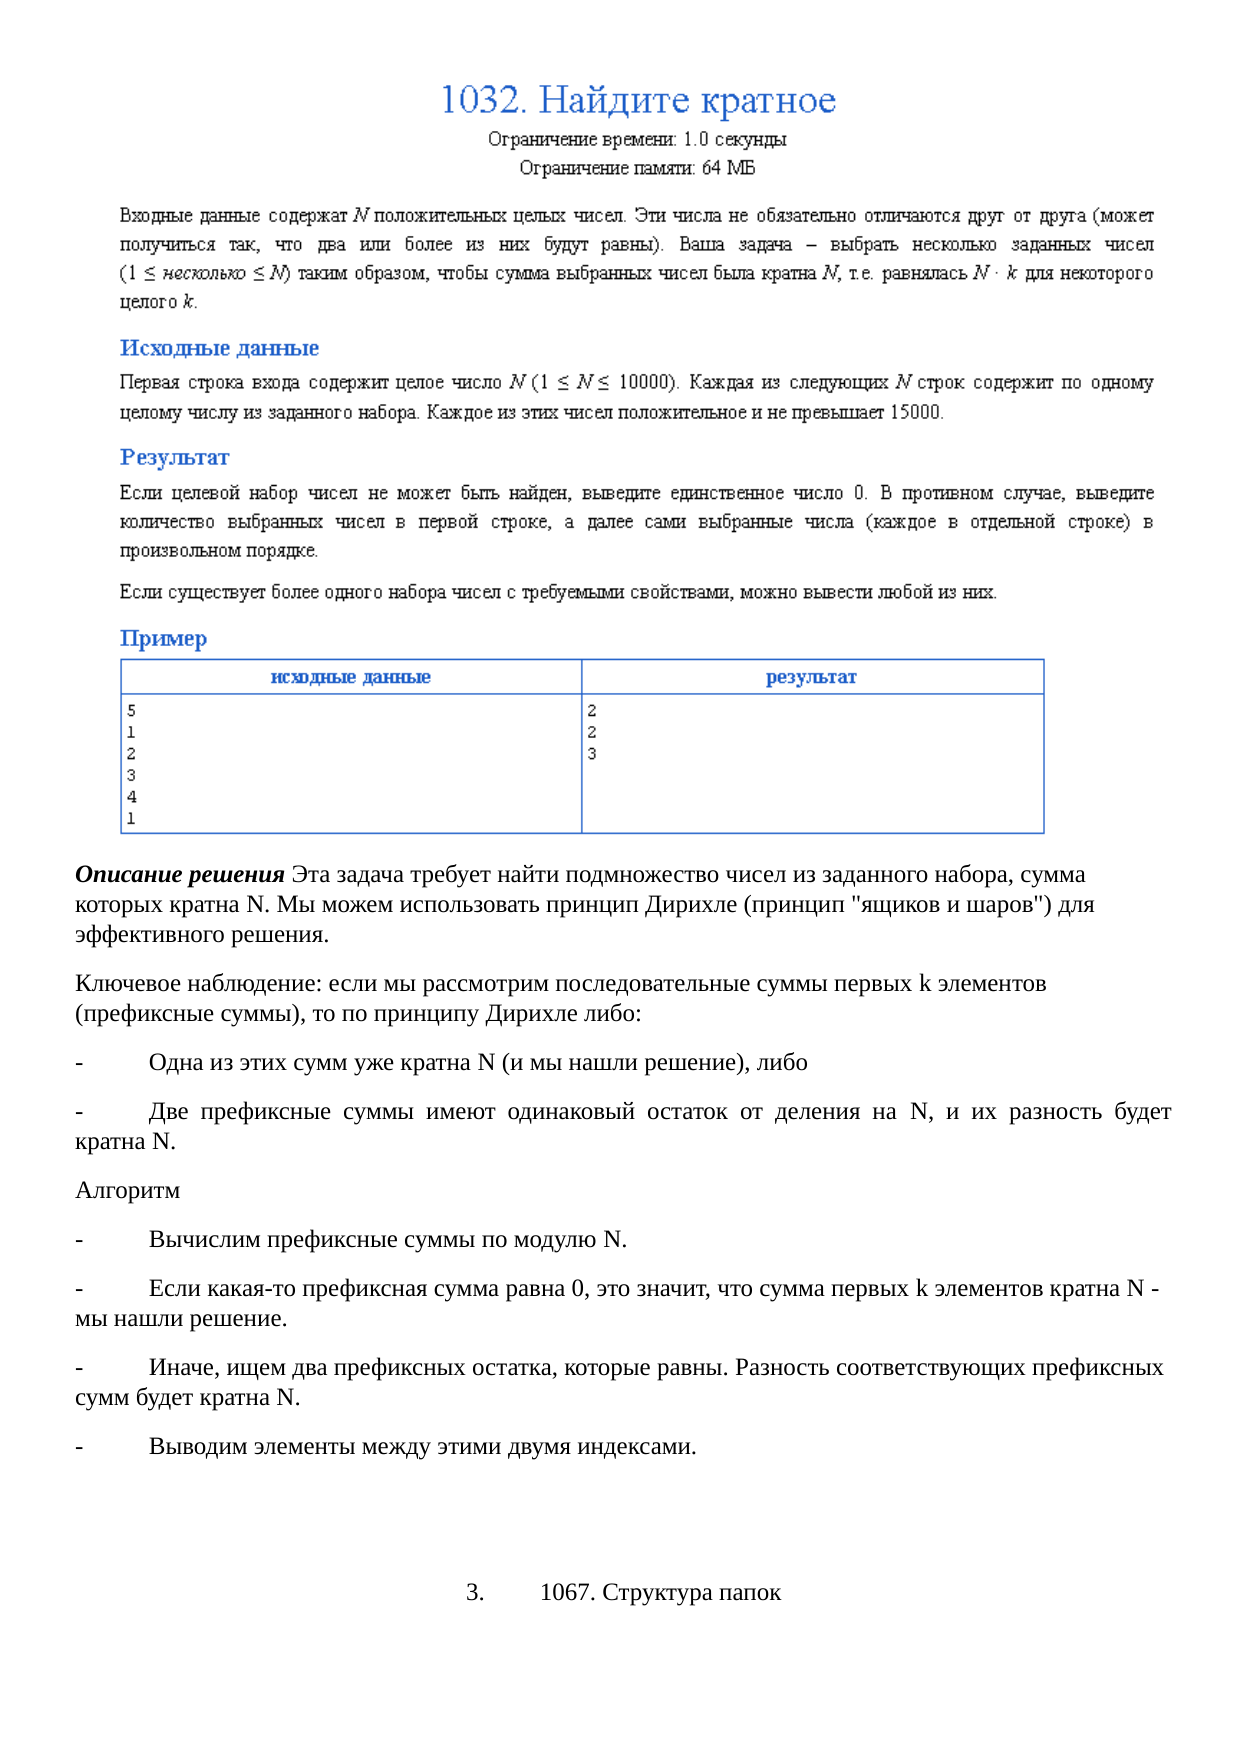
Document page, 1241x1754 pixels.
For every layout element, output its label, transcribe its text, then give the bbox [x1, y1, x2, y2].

list 1067. Структура папок [75, 1577, 1172, 1606]
list Две префиксные суммы имеют одинаковый остаток от деления на N, и их разность будет кратна N. [75, 1096, 1172, 1155]
list Одна из этих сумм уже кратна N (и мы нашли решение), либо [75, 1047, 1172, 1076]
list Вычислим префиксные суммы по модулю N. [75, 1224, 1172, 1253]
list Выводим элементы между этими двумя индексами. [75, 1431, 1172, 1459]
text Алгоритм [75, 1175, 1172, 1204]
text Описание решения Эта задача требует найти подмножество чисел из заданного набора, сумма которых кратна N. Мы можем использовать принцип Дирихле (принцип "ящиков и шаров") для эффективного решения. [75, 859, 1172, 948]
list Если какая-то префиксная сумма равна 0, это значит, что сумма первых k элементов кратна N - мы нашли решение. [75, 1273, 1172, 1332]
list Иначе, ищем два префиксных остатка, которые равны. Разность соответствующих префиксных сумм будет кратна N. [75, 1352, 1172, 1411]
text Ключевое наблюдение: если мы рассмотрим последовательные суммы первых k элементов (префиксные суммы), то по принципу Дирихле либо: [75, 968, 1172, 1027]
